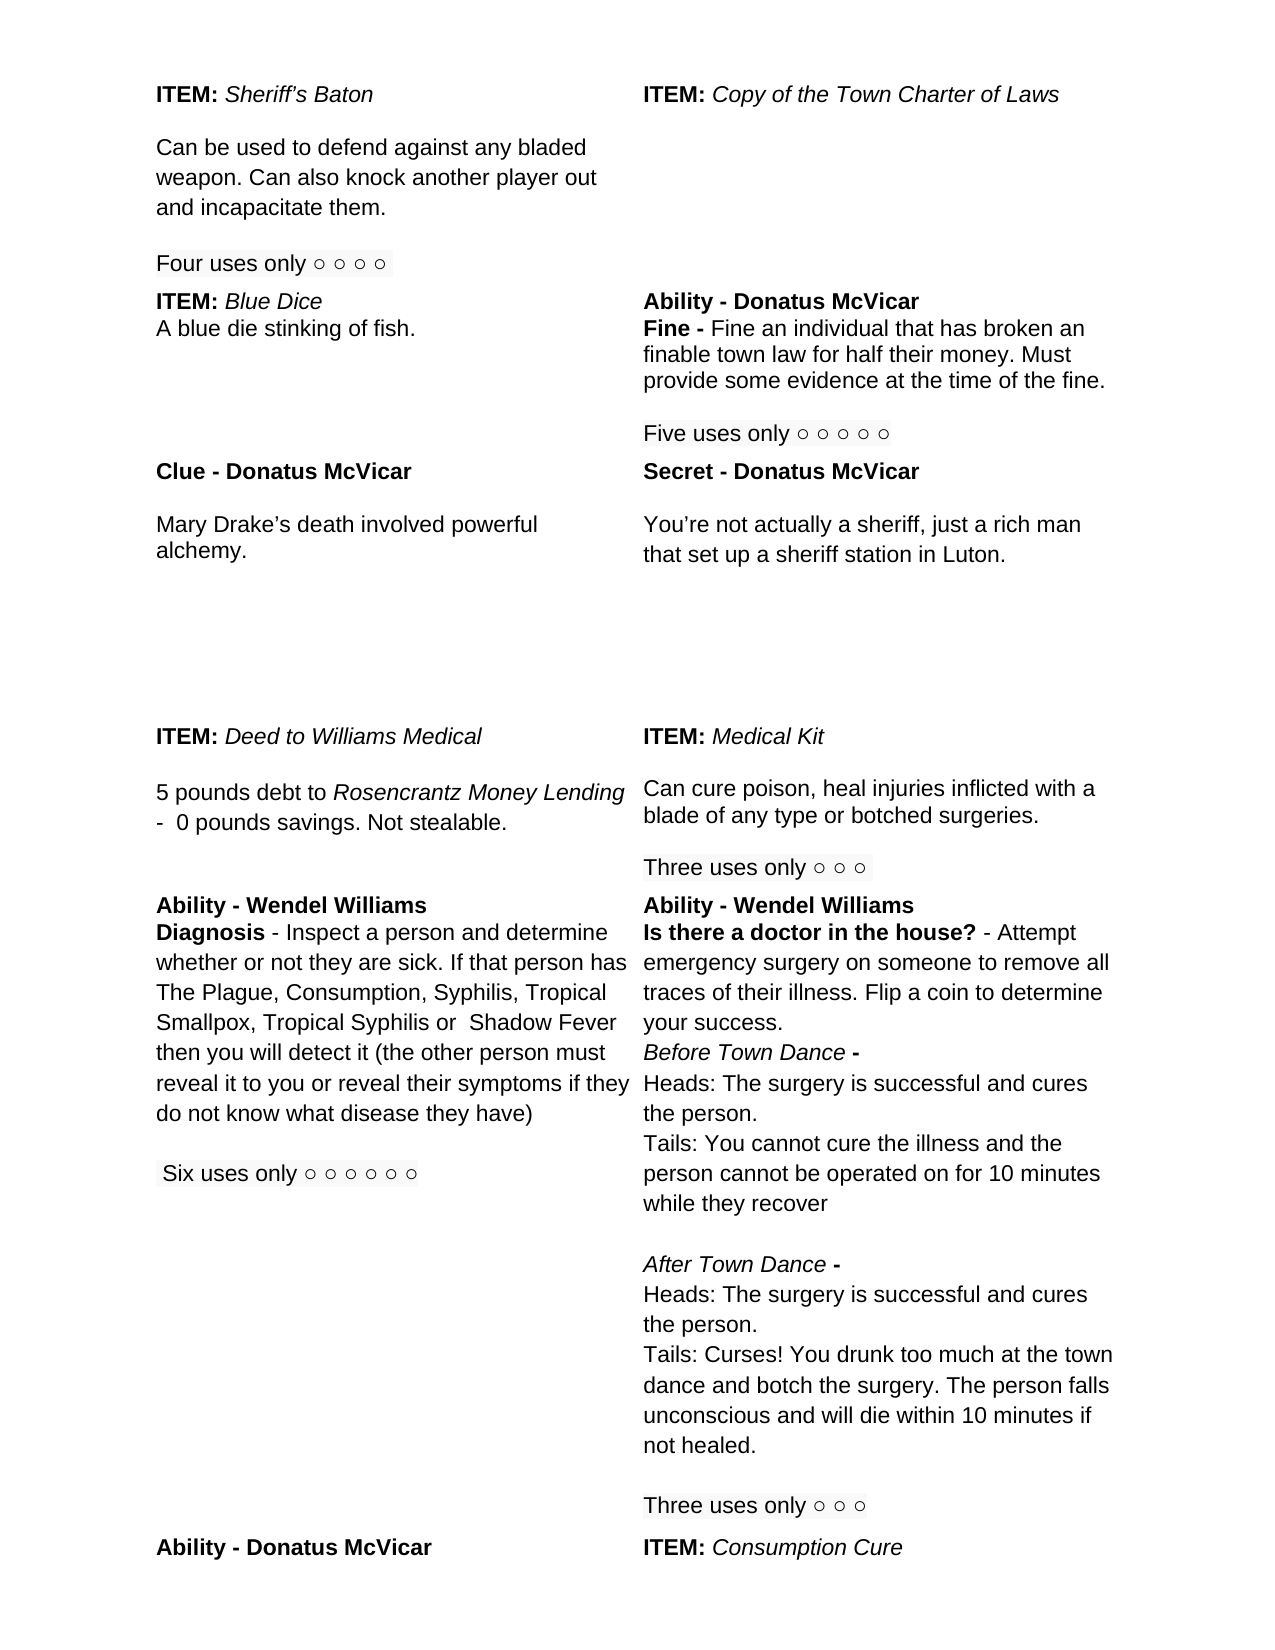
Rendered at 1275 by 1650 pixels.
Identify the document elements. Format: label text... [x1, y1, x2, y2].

table_cell Clue - Donatus McVicar Mary Drake’s death involved powerful alchemy. [150, 452, 637, 577]
table_cell ITEM: Sheriff’s Baton Can be used to defend against any bladed weapon. Can also knock another player out and incapacitate them. Four uses only ○ ○ ○ ○ [150, 75, 637, 282]
table_cell Secret - Donatus McVicar You’re not actually a sheriff, just a rich man that set up a sheriff station in Luton. [638, 452, 1125, 577]
table_header ITEM: Deed to Williams Medical 5 pounds debt to Rosencrantz Money Lending - 0 pounds savings. Not stealable. [150, 717, 637, 886]
table_header ITEM: Medical Kit Can cure poison, heal injuries inflicted with a blade of any type or botched surgeries. Three uses only ○ ○ ○ [638, 717, 1125, 886]
table_cell ITEM: Copy of the Town Charter of Laws [638, 75, 1125, 282]
table_cell Ability - Donatus McVicar Fine - Fine an individual that has broken an finable town law for half their money. Must provide some evidence at the time of the fine. Five uses only ○ ○ ○ ○ ○ [638, 283, 1125, 452]
table_cell Ability - Donatus McVicar [150, 1529, 637, 1566]
table_cell Ability - Wendel Williams Is there a doctor in the house? - Attempt emergency surgery on someone to remove all traces of their illness. Flip a coin to determine your success. Before Town Dance - Heads: The surgery is successful and cures the person. Tails: You cannot cure the illness and the person cannot be operated on for 10 minutes while they recover After Town Dance - Heads: The surgery is successful and cures the person. Tails: Curses! You drunk too much at the town dance and botch the surgery. The person falls unconscious and will die within 10 minutes if not healed. Three uses only ○ ○ ○ [638, 886, 1125, 1528]
table_cell ITEM: Consumption Cure [638, 1529, 1125, 1566]
table_cell Ability - Wendel Williams Diagnosis - Inspect a person and determine whether or not they are sick. If that person has The Plague, Consumption, Syphilis, Tropical Smallpox, Tropical Syphilis or Shadow Fever then you will detect it (the other person must reveal it to you or reveal their symptoms if they do not know what disease they have) Six uses only ○ ○ ○ ○ ○ ○ [150, 886, 637, 1528]
table_cell ITEM: Blue Dice A blue die stinking of fish. [150, 283, 637, 452]
